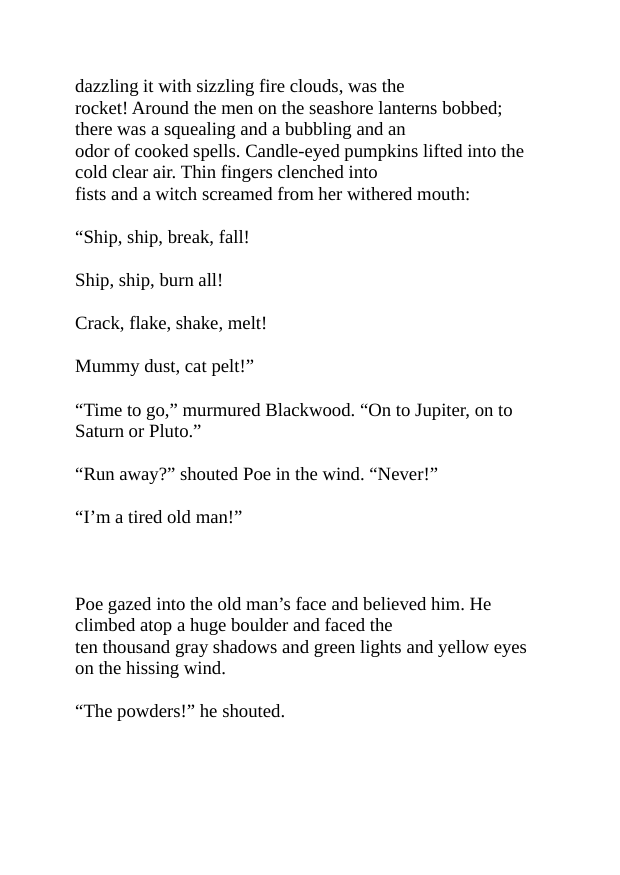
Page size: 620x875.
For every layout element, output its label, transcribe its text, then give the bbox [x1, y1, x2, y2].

text dazzling it with sizzling fire clouds, was the rocket! Around the men on the seashore lanterns bobbed; there was a squealing and a bubbling and an odor of cooked spells. Candle-eyed pumpkins lifted into the cold clear air. Thin fingers clenched into fists and a witch screamed from her withered mouth: “Ship, ship, break, fall! Ship, ship, burn all! Crack, flake, shake, melt! Mummy dust, cat pelt!” “Time to go,” murmured Blackwood. “On to Jupiter, on to Saturn or Pluto.” “Run away?” shouted Poe in the wind. “Never!” “I’m a tired old man!” Poe gazed into the old man’s face and believed him. He climbed atop a huge boulder and faced the ten thousand gray shadows and green lights and yellow eyes on the hissing wind. “The powders!” he shouted. [75, 75, 544, 743]
